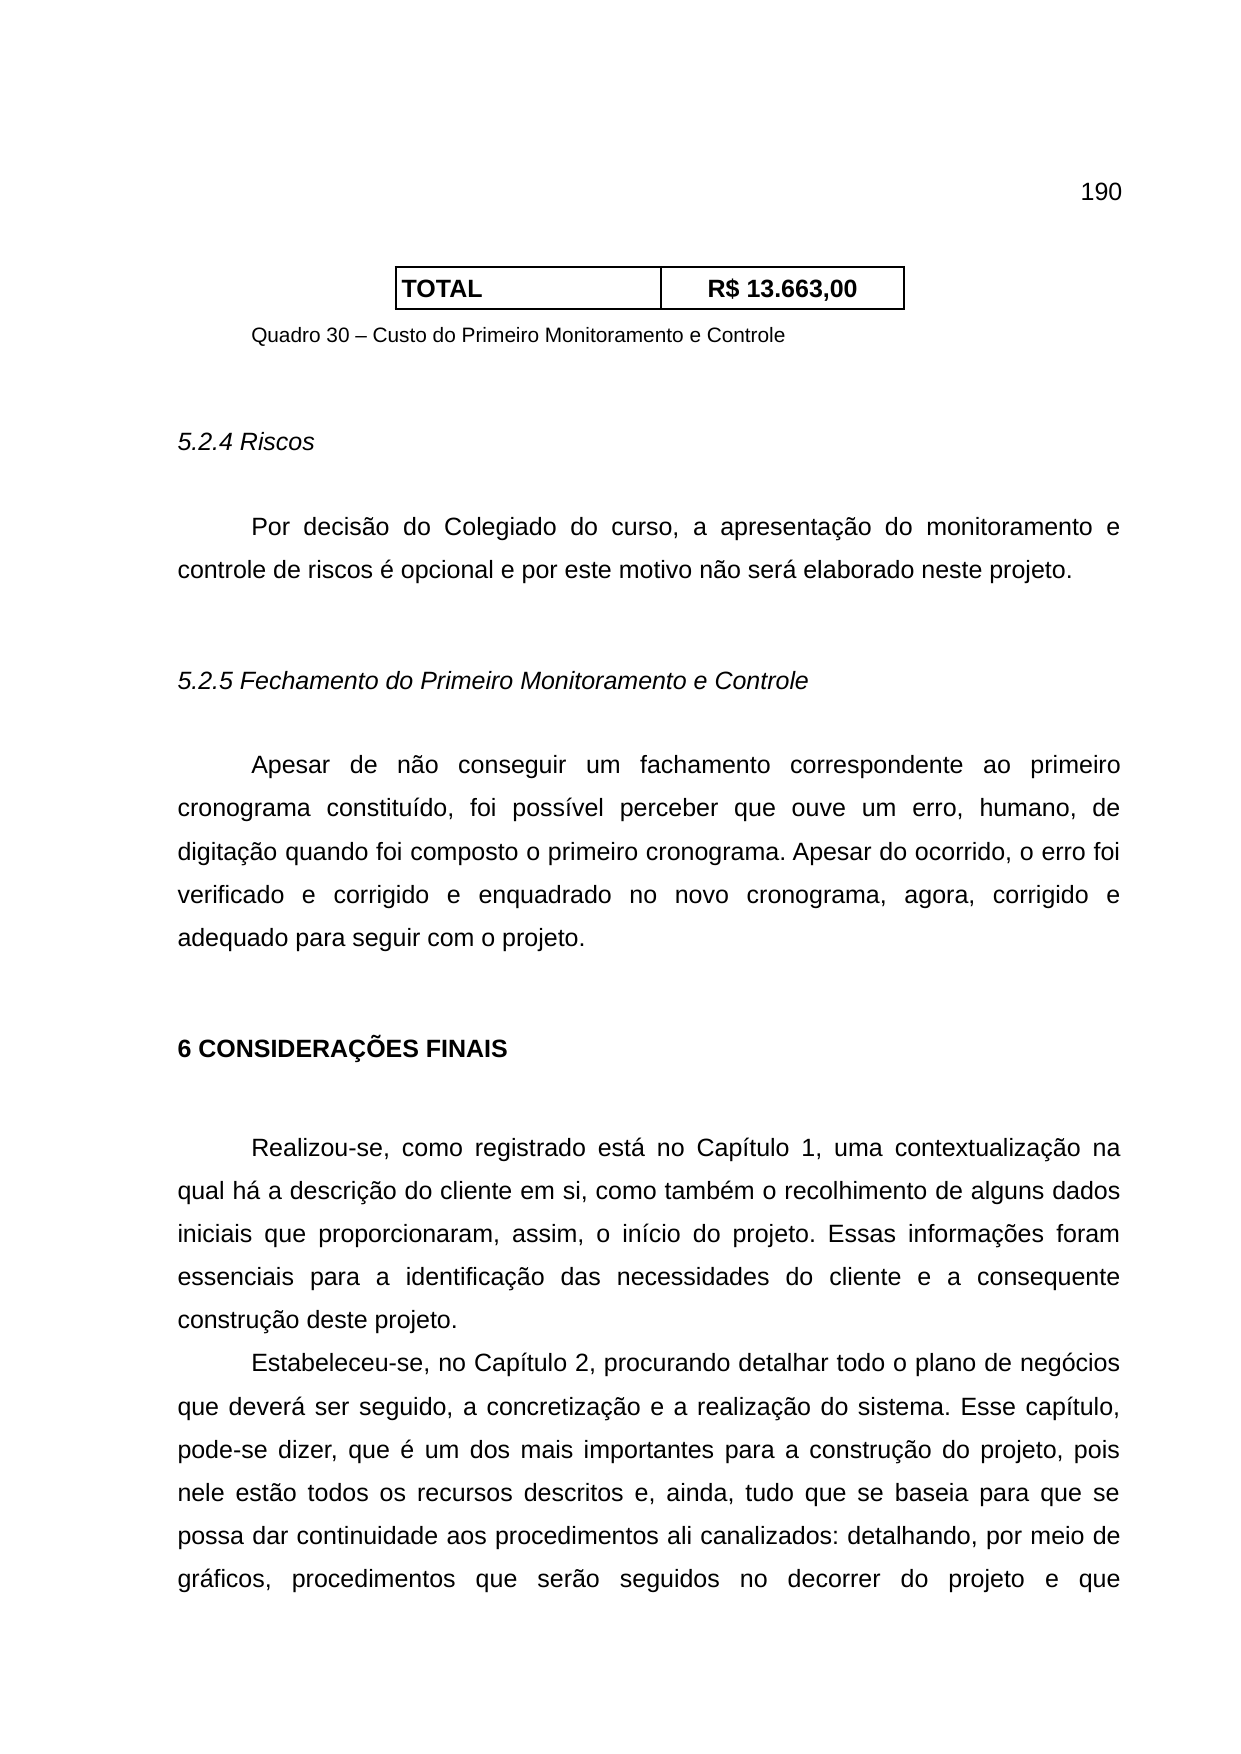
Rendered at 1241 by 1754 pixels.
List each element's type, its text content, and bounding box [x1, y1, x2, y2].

subtitle 6 CONSIDERAÇÕES FINAIS [177, 1034, 1122, 1063]
subtitle 5.2.5 Fechamento do Primeiro Monitoramento e Controle [177, 666, 1122, 695]
table_cell R$ 13.663,00 [662, 268, 903, 308]
text Apesar de não conseguir um fachamento correspondente ao primeiro cronograma constituído, foi possível perceber que ouve um erro, humano, de digitação quando foi composto o primeiro cronograma. Apesar do ocorrido, o erro foi verificado e corrigido e enquadrado no novo cronograma, agora, corrigido e adequado para seguir com o projeto. [177, 750, 1122, 952]
text Por decisão do Colegiado do curso, a apresentação do monitoramento e controle de riscos é opcional e por este motivo não será elaborado neste projeto. [177, 512, 1122, 583]
subtitle 5.2.4 Riscos [177, 427, 1122, 456]
text Estabeleceu-se, no Capítulo 2, procurando detalhar todo o plano de negócios que deverá ser seguido, a concretização e a realização do sistema. Esse capítulo, pode-se dizer, que é um dos mais importantes para a construção do projeto, pois nele estão todos os recursos descritos e, ainda, tudo que se baseia para que se possa dar continuidade aos procedimentos ali canalizados: detalhando, por meio de gráficos, procedimentos que serão seguidos no decorrer do projeto e que [177, 1348, 1122, 1593]
text Realizou-se, como registrado está no Capítulo 1, uma contextualização na qual há a descrição do cliente em si, como também o recolhimento de alguns dados iniciais que proporcionaram, assim, o início do projeto. Essas informações foram essenciais para a identificação das necessidades do cliente e a consequente construção deste projeto. [177, 1133, 1122, 1334]
table_cell TOTAL [397, 268, 660, 308]
text Quadro 30 – Custo do Primeiro Monitoramento e Controle [177, 323, 1122, 347]
